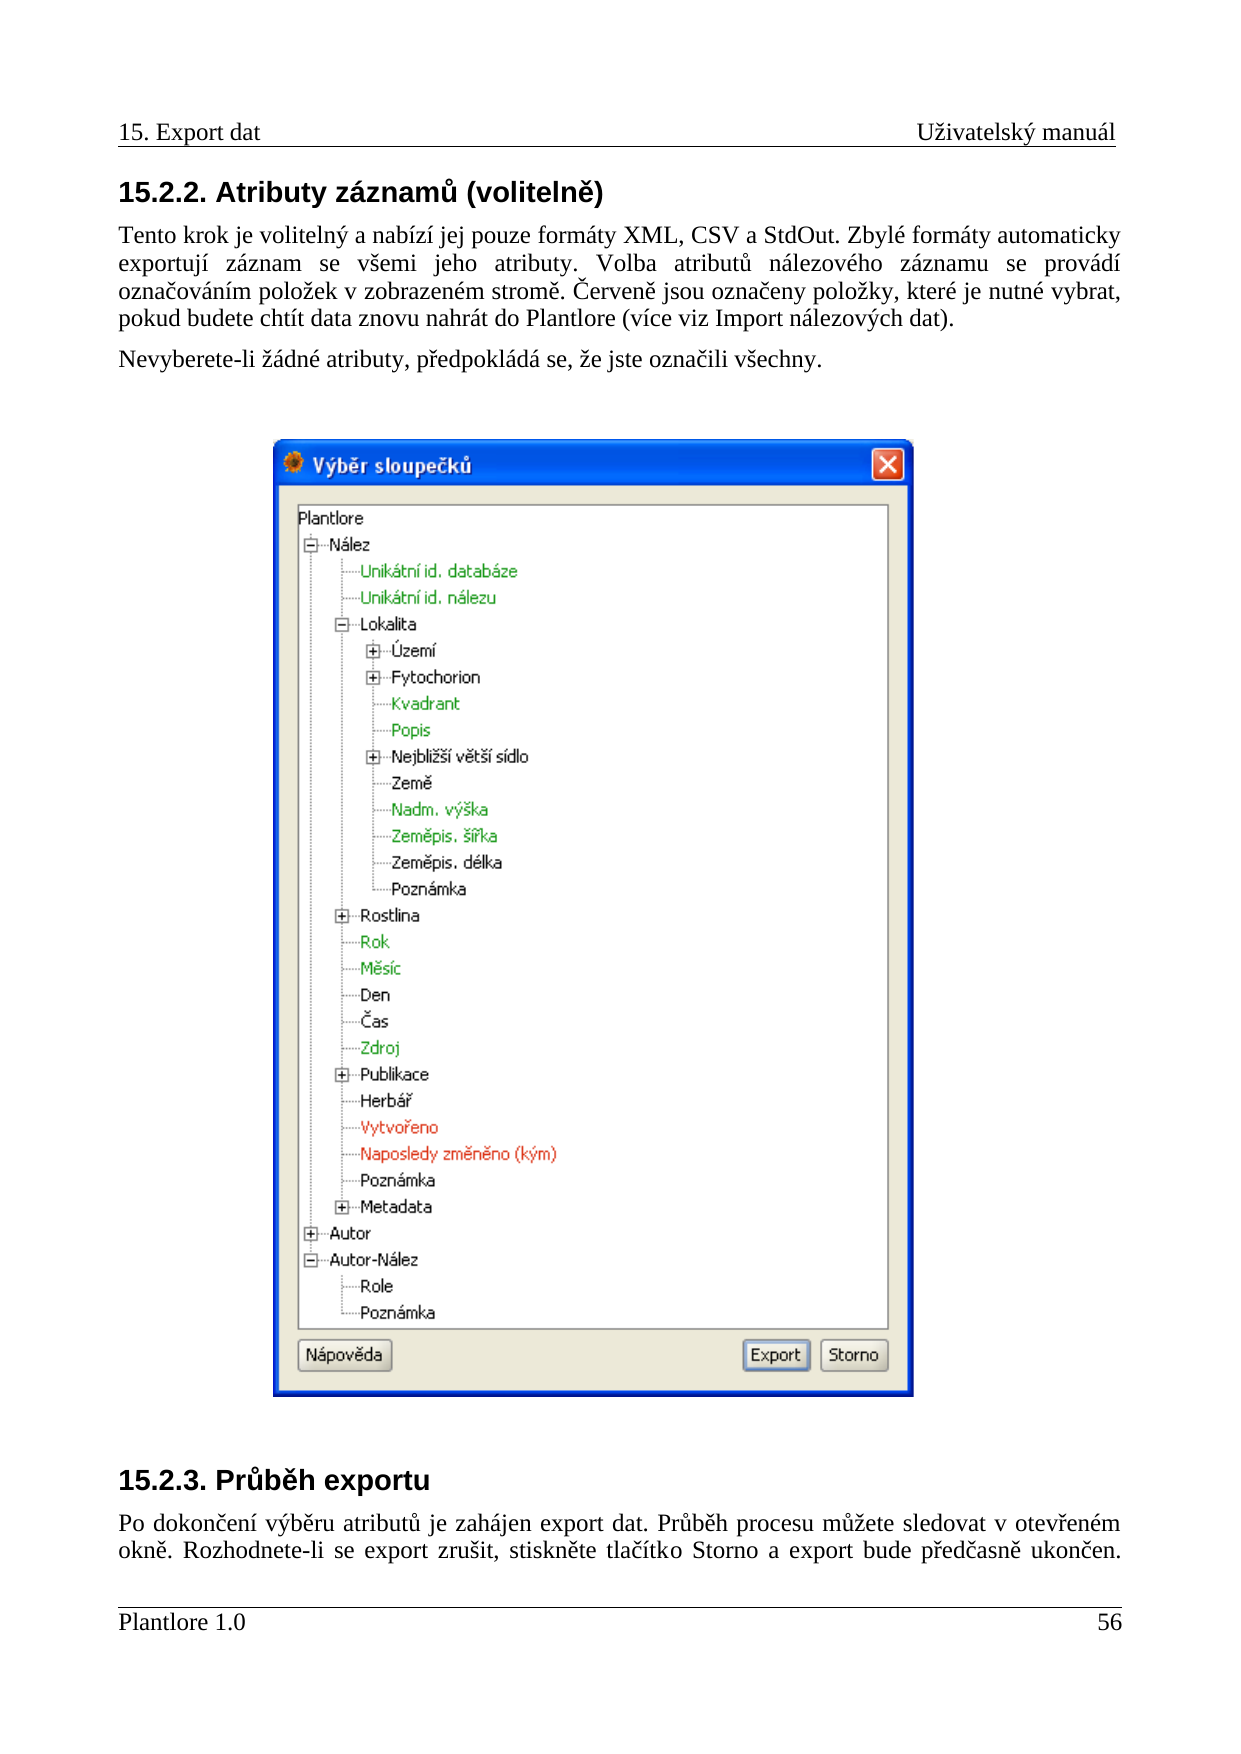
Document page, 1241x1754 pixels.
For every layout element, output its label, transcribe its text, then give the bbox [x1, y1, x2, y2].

subtitle 15.2.2. Atributy záznamů (volitelně) [118, 176, 1122, 209]
picture [273, 439, 914, 1397]
subtitle 15.2.3. Průběh exportu [118, 1464, 1122, 1496]
text Nevyberete-li žádné atributy, předpokládá se, že jste označili všechny. [118, 345, 1122, 372]
text Tento krok je volitelný a nabízí jej pouze formáty XML, CSV a StdOut. Zbylé formáty automaticky exportují záznam se všemi jeho atributy. Volba atributů nálezového záznamu se provádí označováním položek v zobrazeném stromě. Červeně jsou označeny položky, které je nutné vybrat, pokud budete chtít data znovu nahrát do Plantlore (více viz Import nálezových dat). [118, 221, 1122, 332]
text Po dokončení výběru atributů je zahájen export dat. Průběh procesu můžete sledovat v otevřeném okně. Rozhodnete-li se export zrušit, stiskněte tlačítko Storno a export bude předčasně ukončen. [118, 1509, 1122, 1564]
